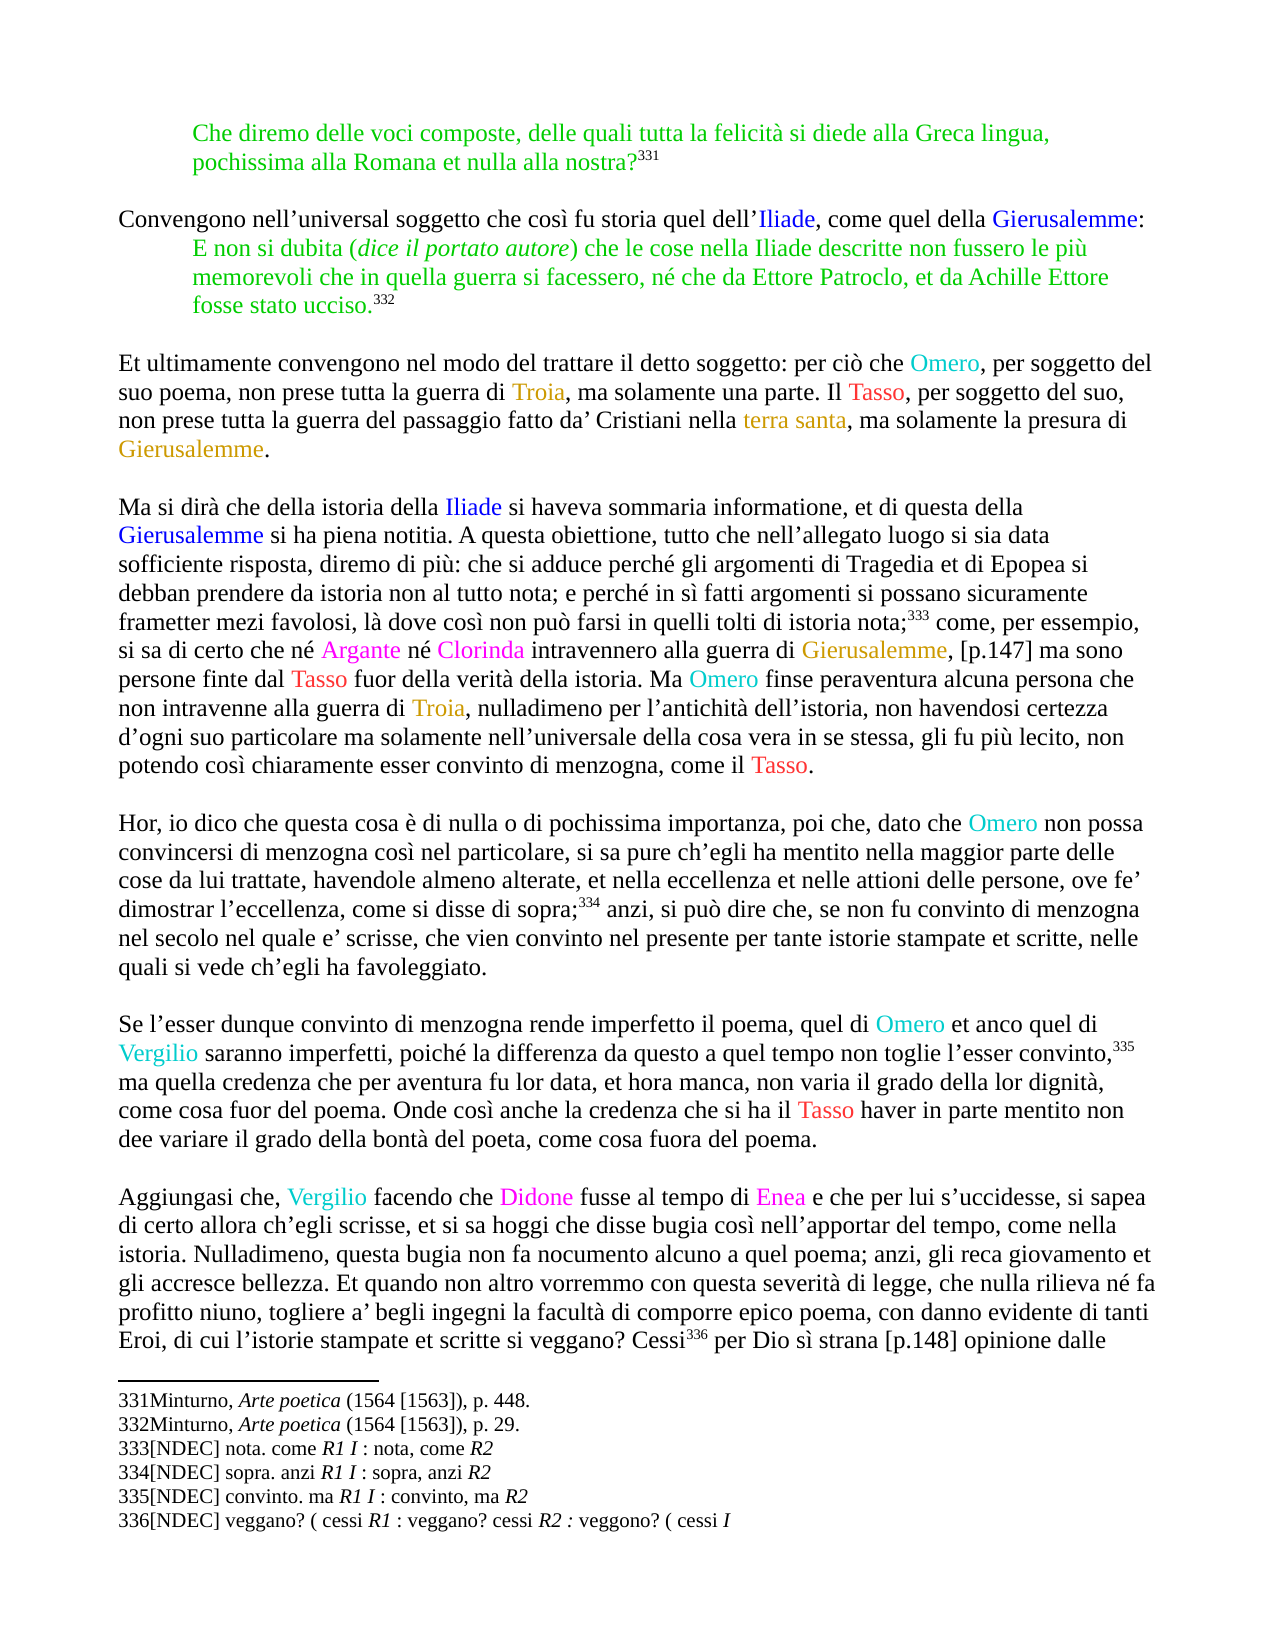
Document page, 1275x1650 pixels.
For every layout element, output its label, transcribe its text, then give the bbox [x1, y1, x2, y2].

text [NDEC] convinto. ma R1 I : convinto, ma R2 [118, 1484, 1157, 1508]
text Minturno, Arte poetica (1564 [1563]), p. 29. [118, 1412, 1157, 1436]
text Et ultimamente convengono nel modo del trattare il detto soggetto: per ciò che Omero, per soggetto del suo poema, non prese tutta la guerra di Troia, ma solamente una parte. Il Tasso, per soggetto del suo, non prese tutta la guerra del passaggio fatto da’ Cristiani nella terra santa, ma solamente la presura di Gierusalemme. [118, 348, 1157, 463]
text Se l’esser dunque convinto di menzogna rende imperfetto il poema, quel di Omero et anco quel di Vergilio saranno imperfetti, poiché la differenza da questo a quel tempo non toglie l’esser convinto, ma quella credenza che per aventura fu lor data, et hora manca, non varia il grado della lor dignità, come cosa fuor del poema. Onde così anche la credenza che si ha il Tasso haver in parte mentito non dee variare il grado della bontà del poeta, come cosa fuora del poema. [118, 1009, 1157, 1153]
text Convengono nell’universal soggetto che così fu storia quel dell’Iliade, come quel della Gierusalemme: [118, 204, 1157, 233]
text Che diremo delle voci composte, delle quali tutta la felicità si diede alla Greca lingua, pochissima alla Romana et nulla alla nostra? [192, 118, 1157, 176]
text [NDEC] veggano? ( cessi R1 : veggano? cessi R2 : veggono? ( cessi I [118, 1508, 1157, 1532]
text [NDEC] nota. come R1 I : nota, come R2 [118, 1436, 1157, 1460]
text Minturno, Arte poetica (1564 [1563]), p. 448. [118, 1387, 1157, 1412]
text Ma si dirà che della istoria della Iliade si haveva sommaria informatione, et di questa della Gierusalemme si ha piena notitia. A questa obiettione, tutto che nell’allegato luogo si sia data sofficiente risposta, diremo di più: che si adduce perché gli argomenti di Tragedia et di Epopea si debban prendere da istoria non al tutto nota; e perché in sì fatti argomenti si possano sicuramente frametter mezi favolosi, là dove così non può farsi in quelli tolti di istoria nota; come, per essempio, si sa di certo che né Argante né Clorinda intravennero alla guerra di Gierusalemme, [p.147] ma sono persone finte dal Tasso fuor della verità della istoria. Ma Omero finse peraventura alcuna persona che non intravenne alla guerra di Troia, nulladimeno per l’antichità dell’istoria, non havendosi certezza d’ogni suo particolare ma solamente nell’universale della cosa vera in se stessa, gli fu più lecito, non potendo così chiaramente esser convinto di menzogna, come il Tasso. [118, 492, 1157, 779]
text E non si dubita (dice il portato autore) che le cose nella Iliade descritte non fussero le più memorevoli che in quella guerra si facessero, né che da Ettore Patroclo, et da Achille Ettore fosse stato ucciso. [192, 233, 1157, 319]
text [NDEC] sopra. anzi R1 I : sopra, anzi R2 [118, 1460, 1157, 1484]
text Aggiungasi che, Vergilio facendo che Didone fusse al tempo di Enea e che per lui s’uccidesse, si sapea di certo allora ch’egli scrisse, et si sa hoggi che disse bugia così nell’apportar del tempo, come nella istoria. Nulladimeno, questa bugia non fa nocumento alcuno a quel poema; anzi, gli reca giovamento et gli accresce bellezza. Et quando non altro vorremmo con questa severità di legge, che nulla rilieva né fa profitto niuno, togliere a’ begli ingegni la facultà di comporre epico poema, con danno evidente di tanti Eroi, di cui l’istorie stampate et scritte si veggano? Cessi per Dio sì strana [p.148] opinione dalle [118, 1182, 1157, 1354]
text Hor, io dico che questa cosa è di nulla o di pochissima importanza, poi che, dato che Omero non possa convincersi di menzogna così nel particolare, si sa pure ch’egli ha mentito nella maggior parte delle cose da lui trattate, havendole almeno alterate, et nella eccellenza et nelle attioni delle persone, ove fe’ dimostrar l’eccellenza, come si disse di sopra; anzi, si può dire che, se non fu convinto di menzogna nel secolo nel quale e’ scrisse, che vien convinto nel presente per tante istorie stampate et scritte, nelle quali si vede ch’egli ha favoleggiato. [118, 808, 1157, 981]
